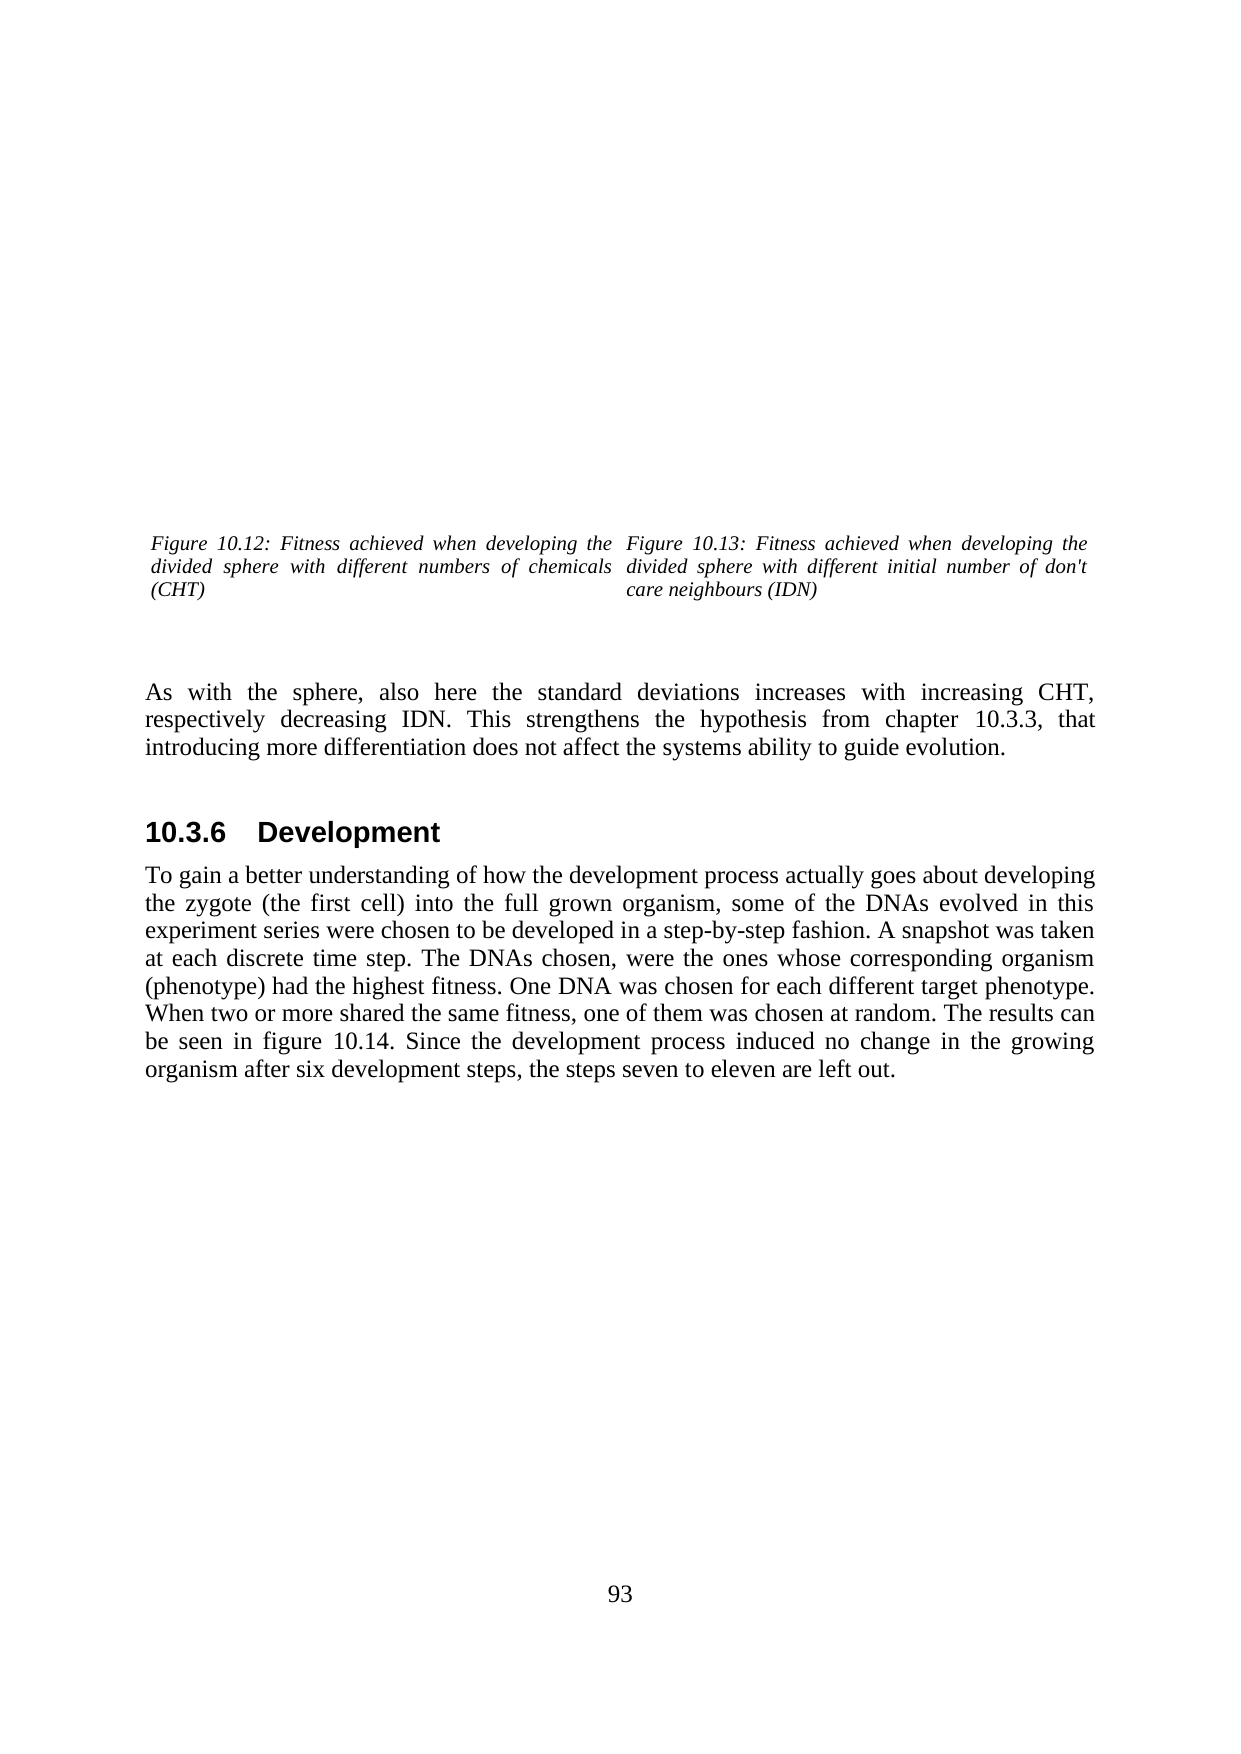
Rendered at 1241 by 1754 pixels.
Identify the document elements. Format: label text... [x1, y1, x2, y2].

table_header [620, 173, 1096, 520]
subtitle Development [145, 816, 1096, 848]
text As with the sphere, also here the standard deviations increases with increasing CHT, respectively decreasing IDN. This strengthens the hypothesis from chapter 10.3.3, that introducing more differentiation does not affect the systems ability to guide evolution. [145, 678, 1096, 761]
text To gain a better understanding of how the development process actually goes about developing the zygote (the first cell) into the full grown organism, some of the DNAs evolved in this experiment series were chosen to be developed in a step-by-step fashion. A snapshot was taken at each discrete time step. The DNAs chosen, were the ones whose corresponding organism (phenotype) had the highest fitness. One DNA was chosen for each different target phenotype. When two or more shared the same fitness, one of them was chosen at random. The results can be seen in figure 10.14. Since the development process induced no change in the growing organism after six development steps, the steps seven to eleven are left out. [145, 861, 1096, 1083]
table_cell Figure 10.13: Fitness achieved when developing the divided sphere with different initial number of don't care neighbours (IDN) [620, 520, 1096, 601]
table_cell Figure 10.12: Fitness achieved when developing the divided sphere with different numbers of chemicals (CHT) [145, 520, 620, 601]
table_header [145, 173, 620, 520]
